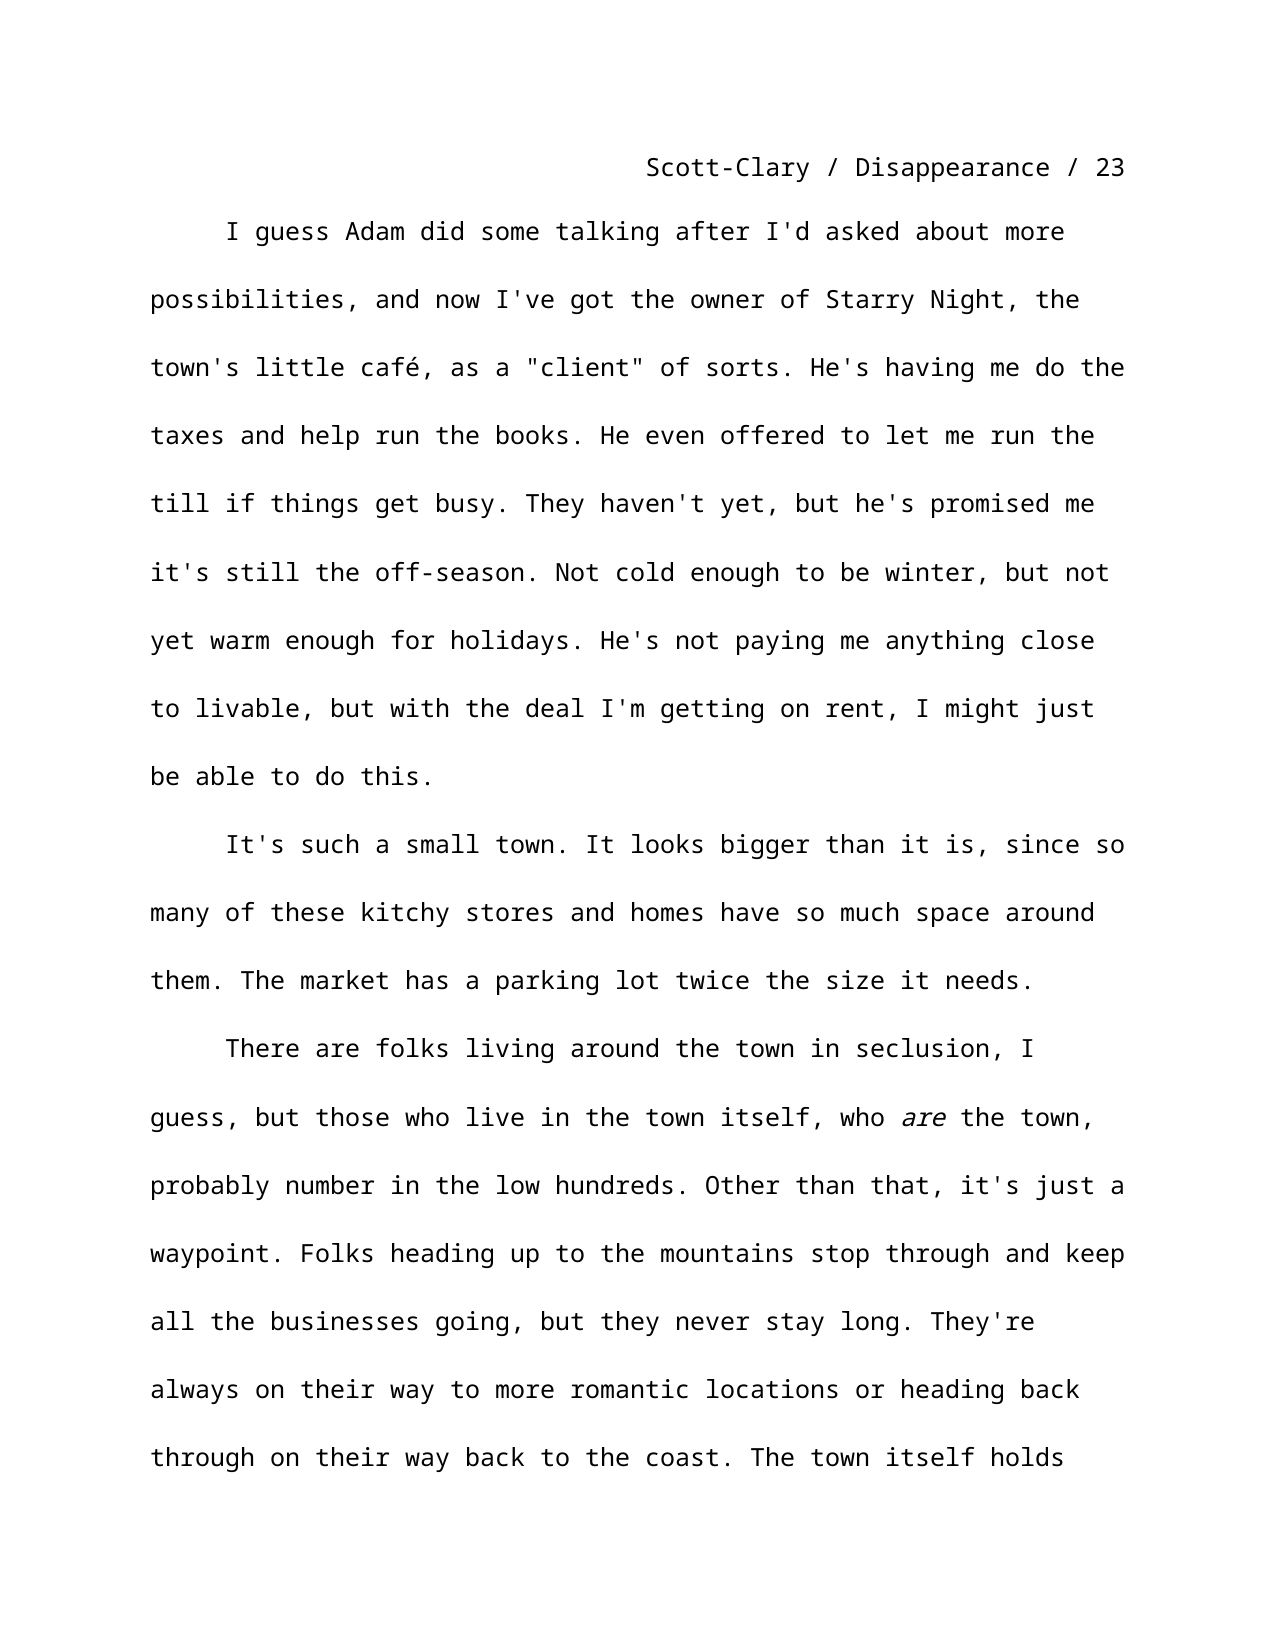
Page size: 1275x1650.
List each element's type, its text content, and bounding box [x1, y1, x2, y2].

text There are folks living around the town in seclusion, I guess, but those who live in the town itself, who are the town, probably number in the low hundreds. Other than that, it's just a waypoint. Folks heading up to the mountains stop through and keep all the businesses going, but they never stay long. They're always on their way to more romantic locations or heading back through on their way back to the coast. The town itself holds [150, 1031, 1125, 1474]
text I guess Adam did some talking after I'd asked about more possibilities, and now I've got the owner of Starry Night, the town's little café, as a "client" of sorts. He's having me do the taxes and help run the books. He even offered to let me run the till if things get busy. They haven't yet, but he's promised me it's still the off-season. Not cold enough to be winter, but not yet warm enough for holidays. He's not paying me anything close to livable, but with the deal I'm getting on rent, I might just be able to do this. [150, 213, 1125, 793]
text It's such a small town. It looks bigger than it is, since so many of these kitchy stores and homes have so much space around them. The market has a parking lot twice the size it needs. [150, 827, 1125, 997]
